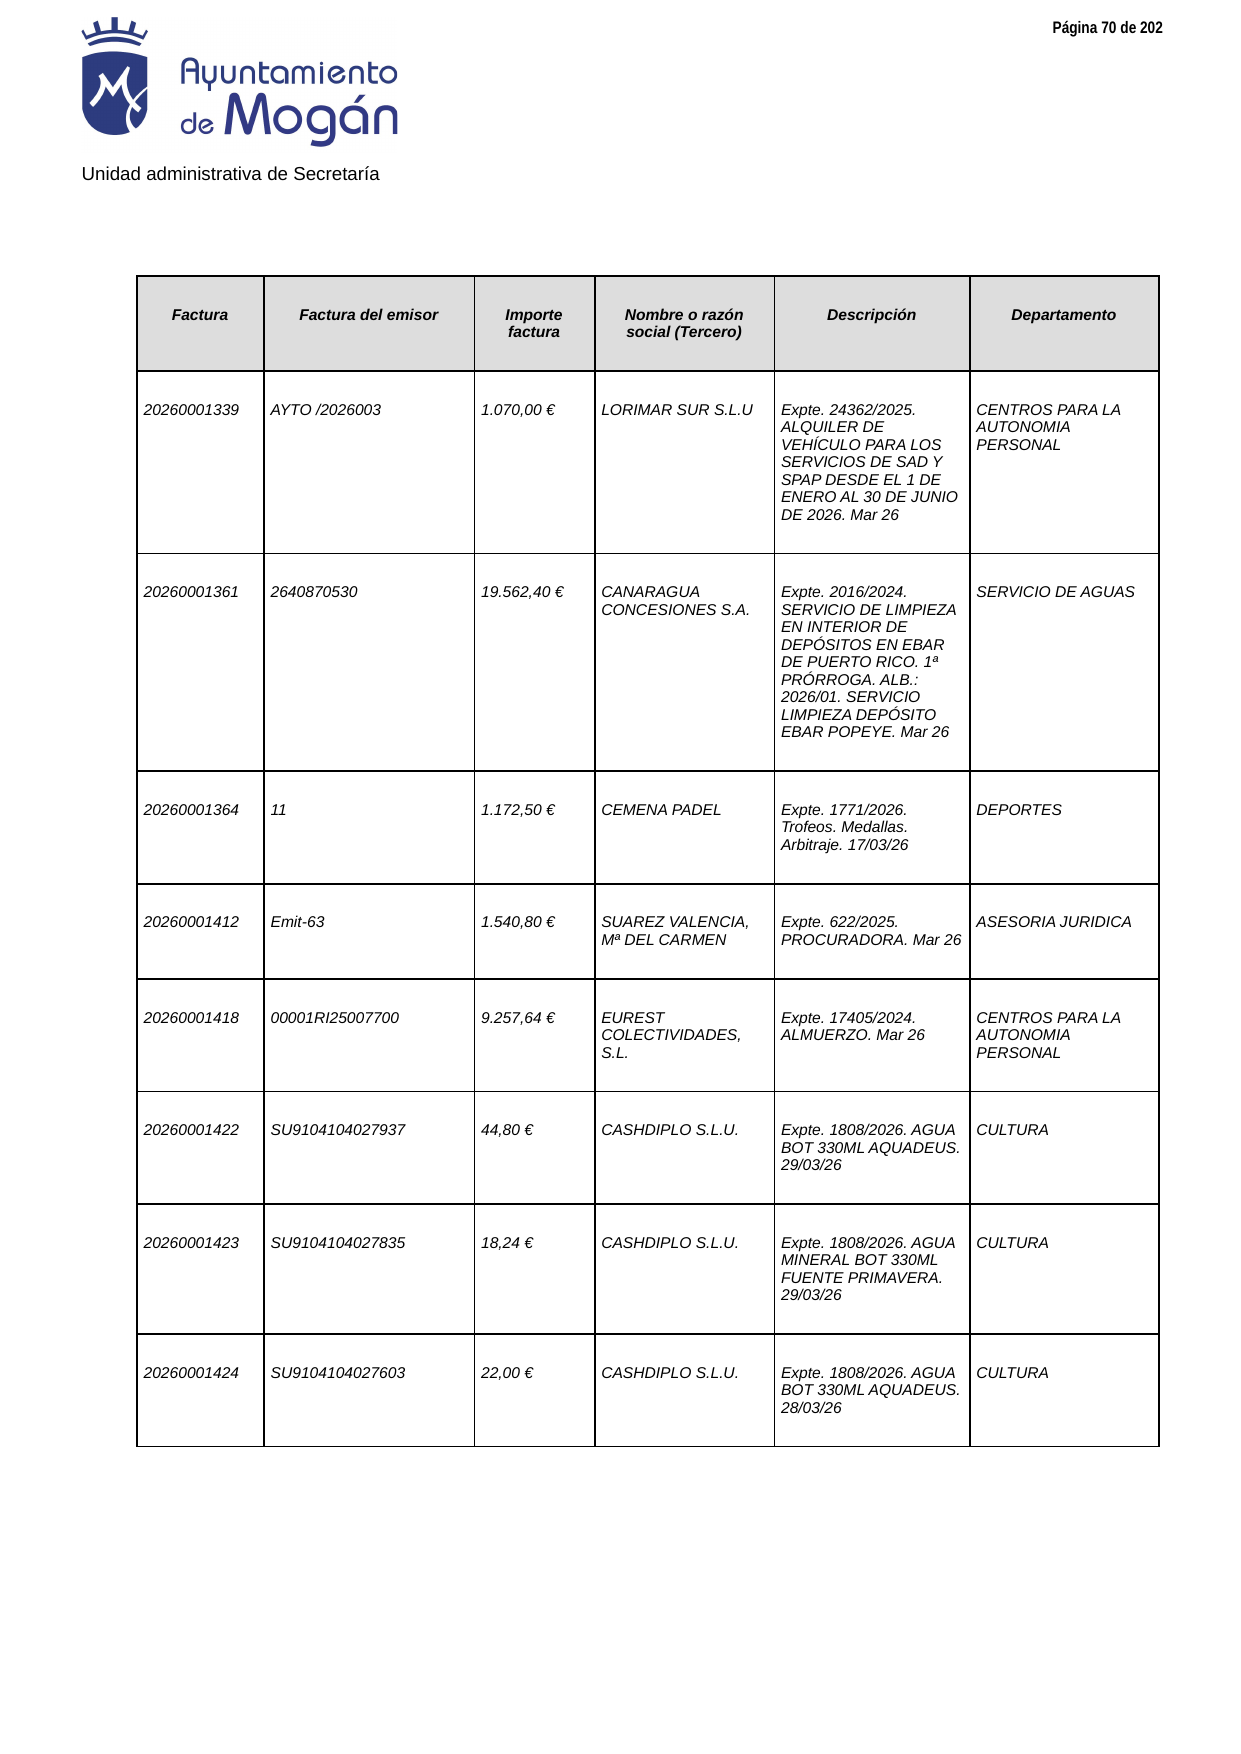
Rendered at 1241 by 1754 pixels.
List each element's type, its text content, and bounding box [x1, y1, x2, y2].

table_cell Expte. 1808/2026. AGUA MINERAL BOT 330ML FUENTE PRIMAVERA. 29/03/26 [775, 1205, 969, 1333]
table_cell 20260001418 [138, 980, 263, 1091]
table_cell 00001RI25007700 [265, 980, 474, 1091]
table_cell Expte. 1808/2026. AGUA BOT 330ML AQUADEUS. 28/03/26 [775, 1335, 969, 1446]
table_header Factura del emisor [265, 277, 474, 370]
table_header Nombre o razón social (Tercero) [596, 277, 774, 370]
table_header Factura [138, 277, 263, 370]
table_cell Expte. 2016/2024. SERVICIO DE LIMPIEZA EN INTERIOR DE DEPÓSITOS EN EBAR DE PUERTO RICO. 1ª PRÓRROGA. ALB.: 2026/01. SERVICIO LIMPIEZA DEPÓSITO EBAR POPEYE. Mar 26 [775, 554, 969, 770]
table_cell 1.540,80 € [475, 885, 594, 978]
table_cell 18,24 € [475, 1205, 594, 1333]
table_cell 2640870530 [265, 554, 474, 770]
table_cell 1.070,00 € [475, 372, 594, 553]
table_cell CENTROS PARA LA AUTONOMIA PERSONAL [971, 980, 1158, 1091]
table_cell 22,00 € [475, 1335, 594, 1446]
table_cell SU9104104027835 [265, 1205, 474, 1333]
table_cell 19.562,40 € [475, 554, 594, 770]
table_cell AYTO /2026003 [265, 372, 474, 553]
table_cell Expte. 1771/2026. Trofeos. Medallas. Arbitraje. 17/03/26 [775, 772, 969, 883]
table_cell 20260001339 [138, 372, 263, 553]
table_cell CEMENA PADEL [596, 772, 774, 883]
table_cell CULTURA [971, 1335, 1158, 1446]
table_cell 11 [265, 772, 474, 883]
table_cell CENTROS PARA LA AUTONOMIA PERSONAL [971, 372, 1158, 553]
table_cell SUAREZ VALENCIA, Mª DEL CARMEN [596, 885, 774, 978]
table_cell Emit-63 [265, 885, 474, 978]
picture [81, 17, 398, 153]
table_cell SERVICIO DE AGUAS [971, 554, 1158, 770]
table_cell ASESORIA JURIDICA [971, 885, 1158, 978]
table_cell CULTURA [971, 1205, 1158, 1333]
table_header Departamento [971, 277, 1158, 370]
table_cell DEPORTES [971, 772, 1158, 883]
table_cell CASHDIPLO S.L.U. [596, 1205, 774, 1333]
table_cell Expte. 24362/2025. ALQUILER DE VEHÍCULO PARA LOS SERVICIOS DE SAD Y SPAP DESDE EL 1 DE ENERO AL 30 DE JUNIO DE 2026. Mar 26 [775, 372, 969, 553]
table_cell 20260001423 [138, 1205, 263, 1333]
table_cell 20260001364 [138, 772, 263, 883]
table_cell 44,80 € [475, 1092, 594, 1203]
table_cell 20260001422 [138, 1092, 263, 1203]
table_cell LORIMAR SUR S.L.U [596, 372, 774, 553]
table_header Importe factura [475, 277, 594, 370]
table_cell Expte. 17405/2024. ALMUERZO. Mar 26 [775, 980, 969, 1091]
table_cell CANARAGUA CONCESIONES S.A. [596, 554, 774, 770]
table_cell 20260001361 [138, 554, 263, 770]
table_cell CASHDIPLO S.L.U. [596, 1092, 774, 1203]
table_cell 20260001412 [138, 885, 263, 978]
table_cell Expte. 1808/2026. AGUA BOT 330ML AQUADEUS. 29/03/26 [775, 1092, 969, 1203]
table_cell CULTURA [971, 1092, 1158, 1203]
table_cell CASHDIPLO S.L.U. [596, 1335, 774, 1446]
table_cell EUREST COLECTIVIDADES, S.L. [596, 980, 774, 1091]
table_header Descripción [775, 277, 969, 370]
table_cell 20260001424 [138, 1335, 263, 1446]
table_cell 9.257,64 € [475, 980, 594, 1091]
table_cell 1.172,50 € [475, 772, 594, 883]
table_cell SU9104104027603 [265, 1335, 474, 1446]
table_cell SU9104104027937 [265, 1092, 474, 1203]
table_cell Expte. 622/2025. PROCURADORA. Mar 26 [775, 885, 969, 978]
